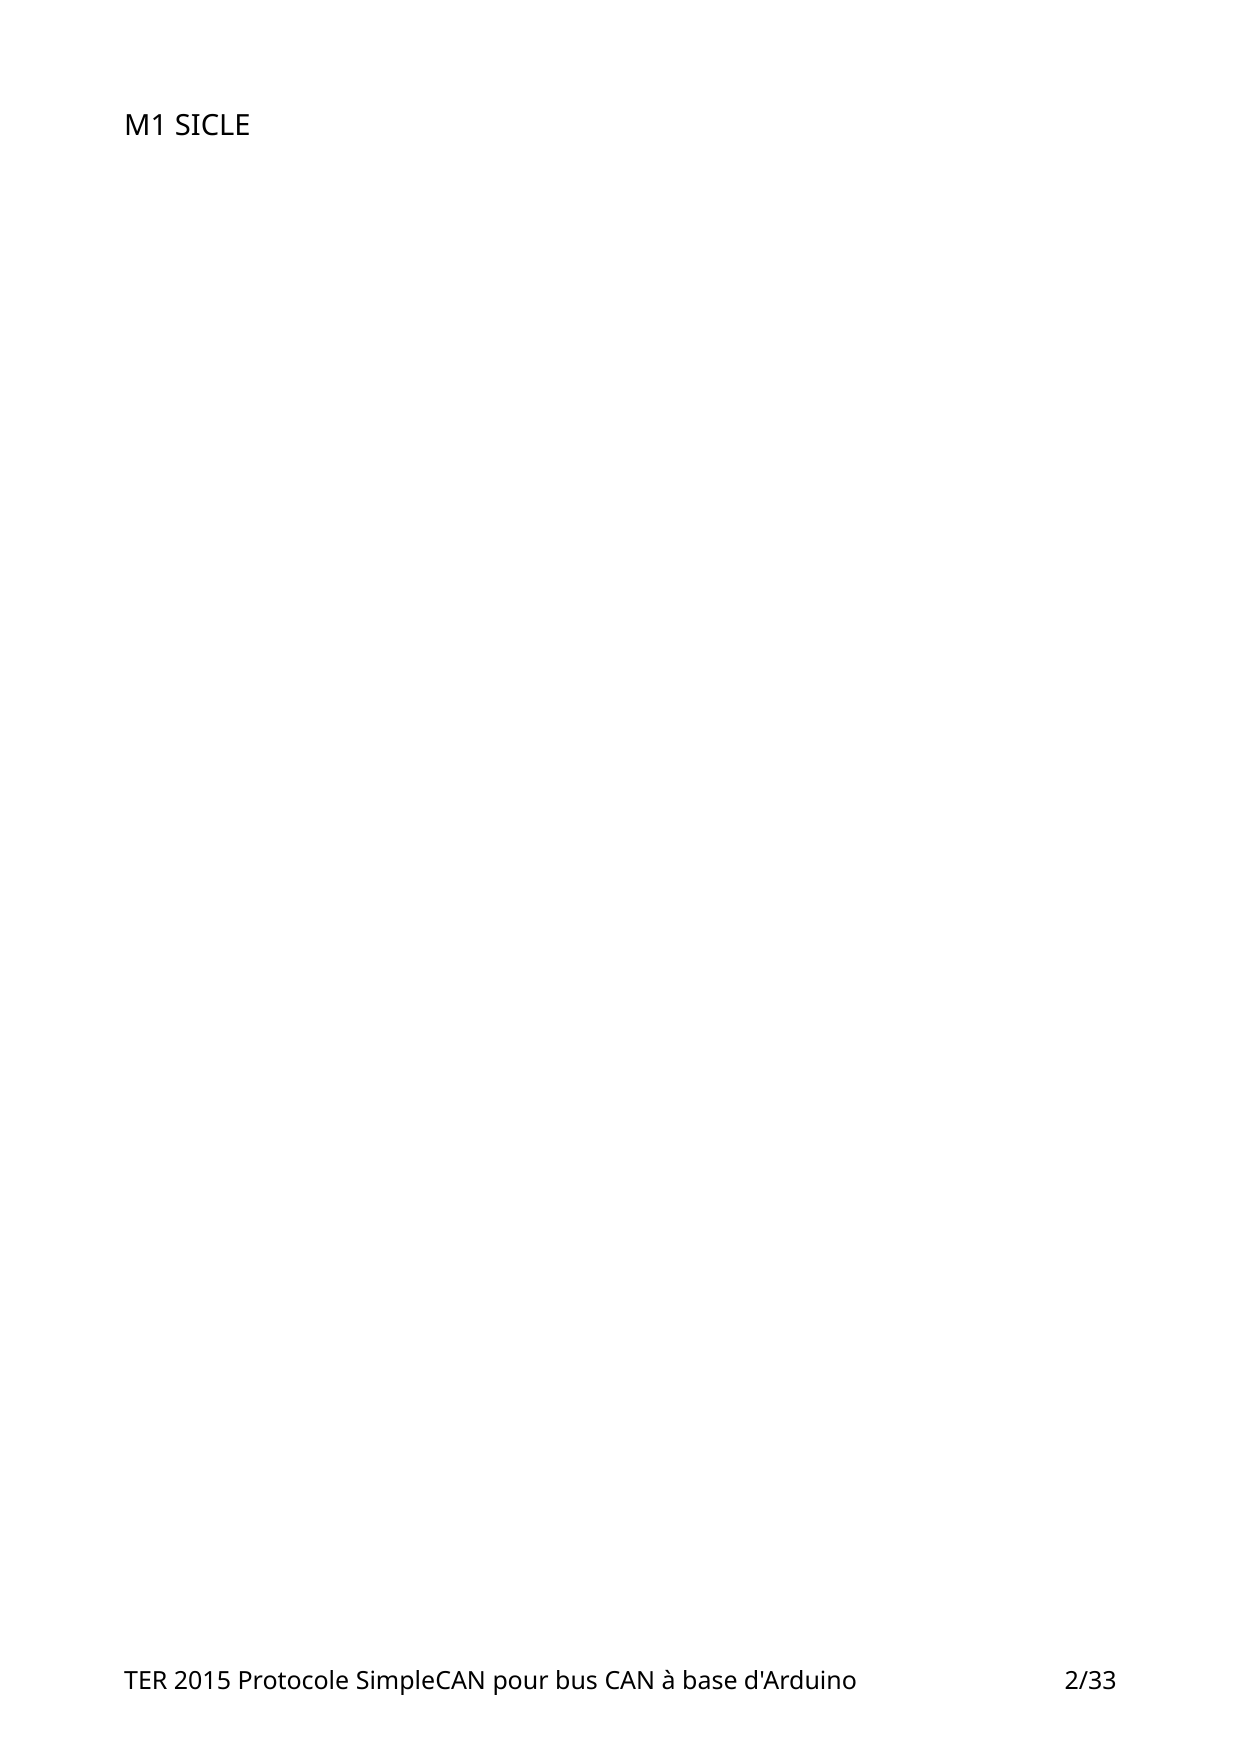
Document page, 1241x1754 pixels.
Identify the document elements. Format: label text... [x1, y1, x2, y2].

table_header [620, 98, 1122, 162]
table_header M1 SICLE [118, 98, 620, 162]
